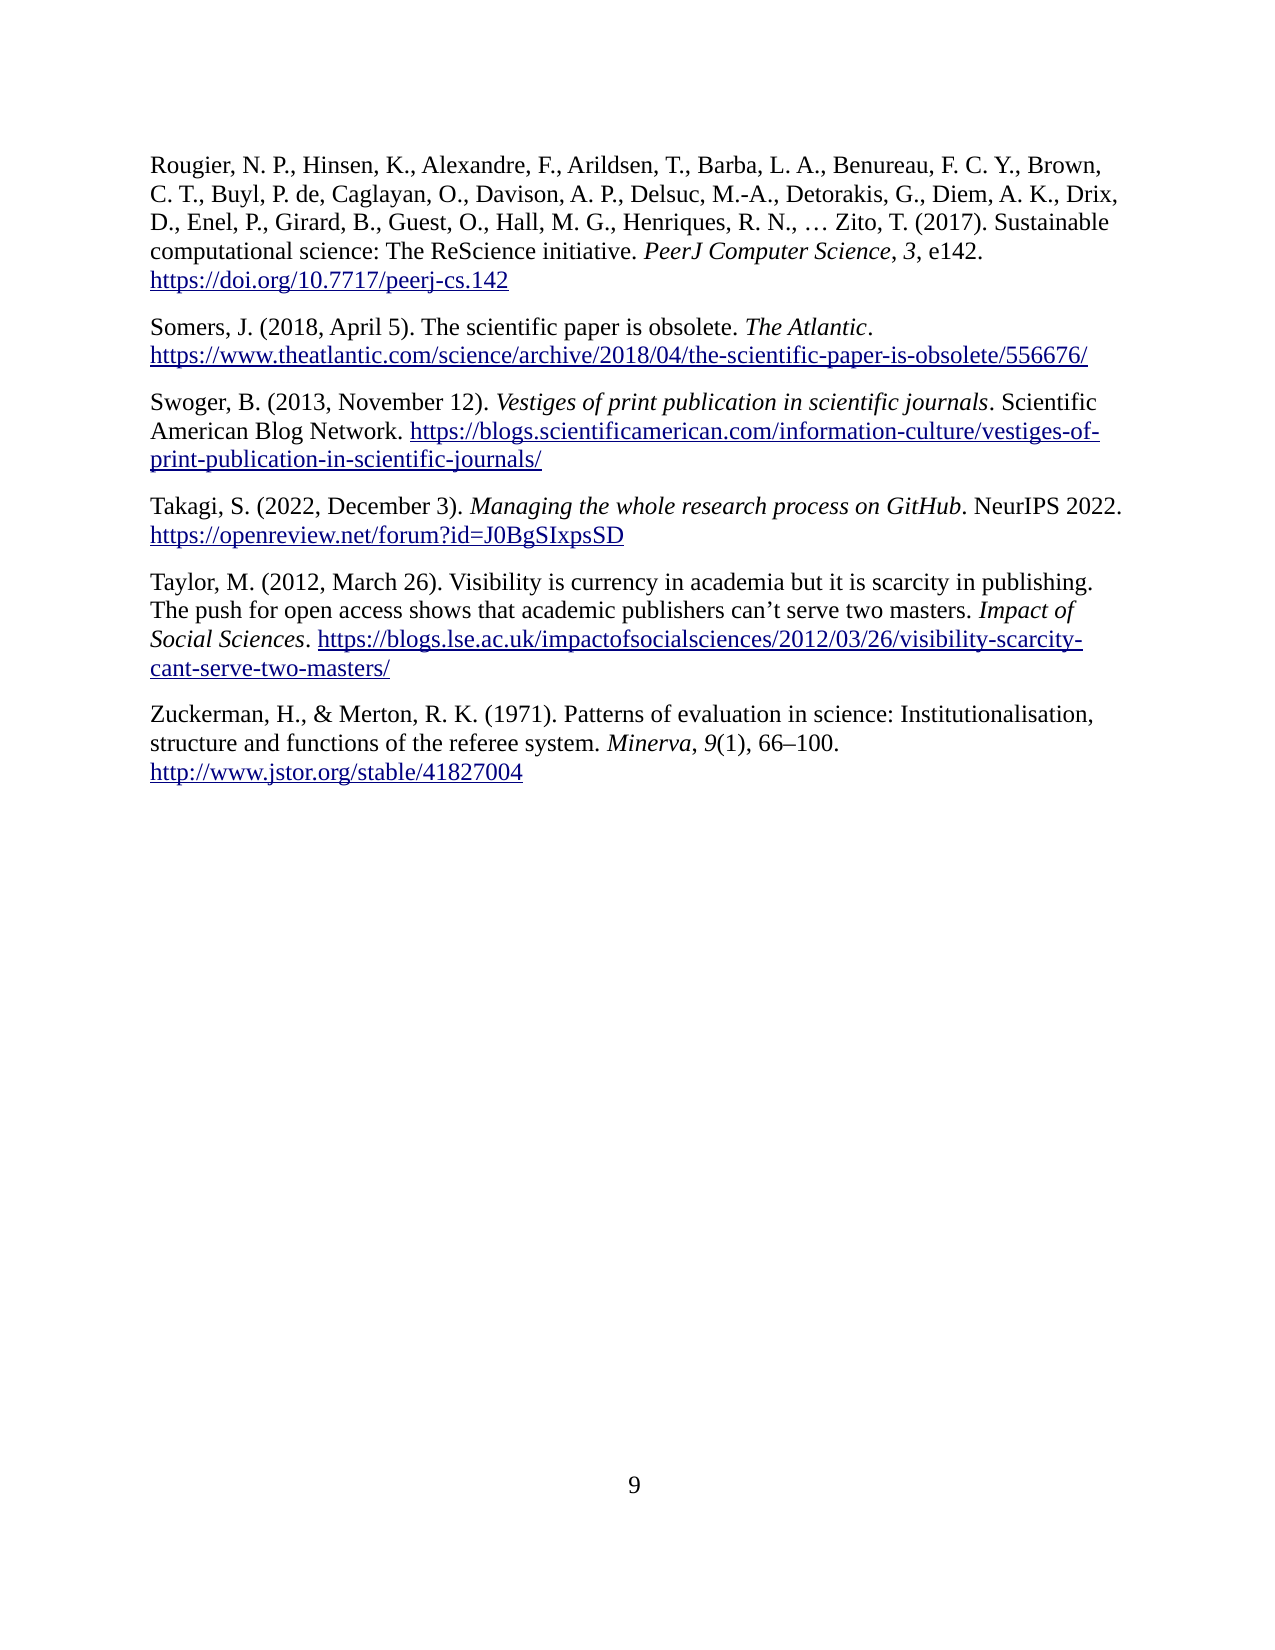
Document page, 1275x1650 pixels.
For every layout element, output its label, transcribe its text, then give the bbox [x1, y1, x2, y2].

text Zuckerman, H., & Merton, R. K. (1971). Patterns of evaluation in science: Institutionalisation, structure and functions of the referee system. Minerva, 9(1), 66–100. http://www.jstor.org/stable/41827004 [150, 699, 1125, 786]
text Takagi, S. (2022, December 3). Managing the whole research process on GitHub. NeurIPS 2022. https://openreview.net/forum?id=J0BgSIxpsSD [150, 491, 1125, 549]
text Rougier, N. P., Hinsen, K., Alexandre, F., Arildsen, T., Barba, L. A., Benureau, F. C. Y., Brown, C. T., Buyl, P. de, Caglayan, O., Davison, A. P., Delsuc, M.-A., Detorakis, G., Diem, A. K., Drix, D., Enel, P., Girard, B., Guest, O., Hall, M. G., Henriques, R. N., … Zito, T. (2017). Sustainable computational science: The ReScience initiative. PeerJ Computer Science, 3, e142. https://doi.org/10.7717/peerj-cs.142 [150, 150, 1125, 294]
text Swoger, B. (2013, November 12). Vestiges of print publication in scientific journals. Scientific American Blog Network. https://blogs.scientificamerican.com/information-culture/vestiges-of-print-publication-in-scientific-journals/ [150, 387, 1125, 473]
text Somers, J. (2018, April 5). The scientific paper is obsolete. The Atlantic. https://www.theatlantic.com/science/archive/2018/04/the-scientific-paper-is-obsolete/556676/ [150, 312, 1125, 369]
text Taylor, M. (2012, March 26). Visibility is currency in academia but it is scarcity in publishing. The push for open access shows that academic publishers can’t serve two masters. Impact of Social Sciences. https://blogs.lse.ac.uk/impactofsocialsciences/2012/03/26/visibility-scarcity-cant-serve-two-masters/ [150, 567, 1125, 682]
